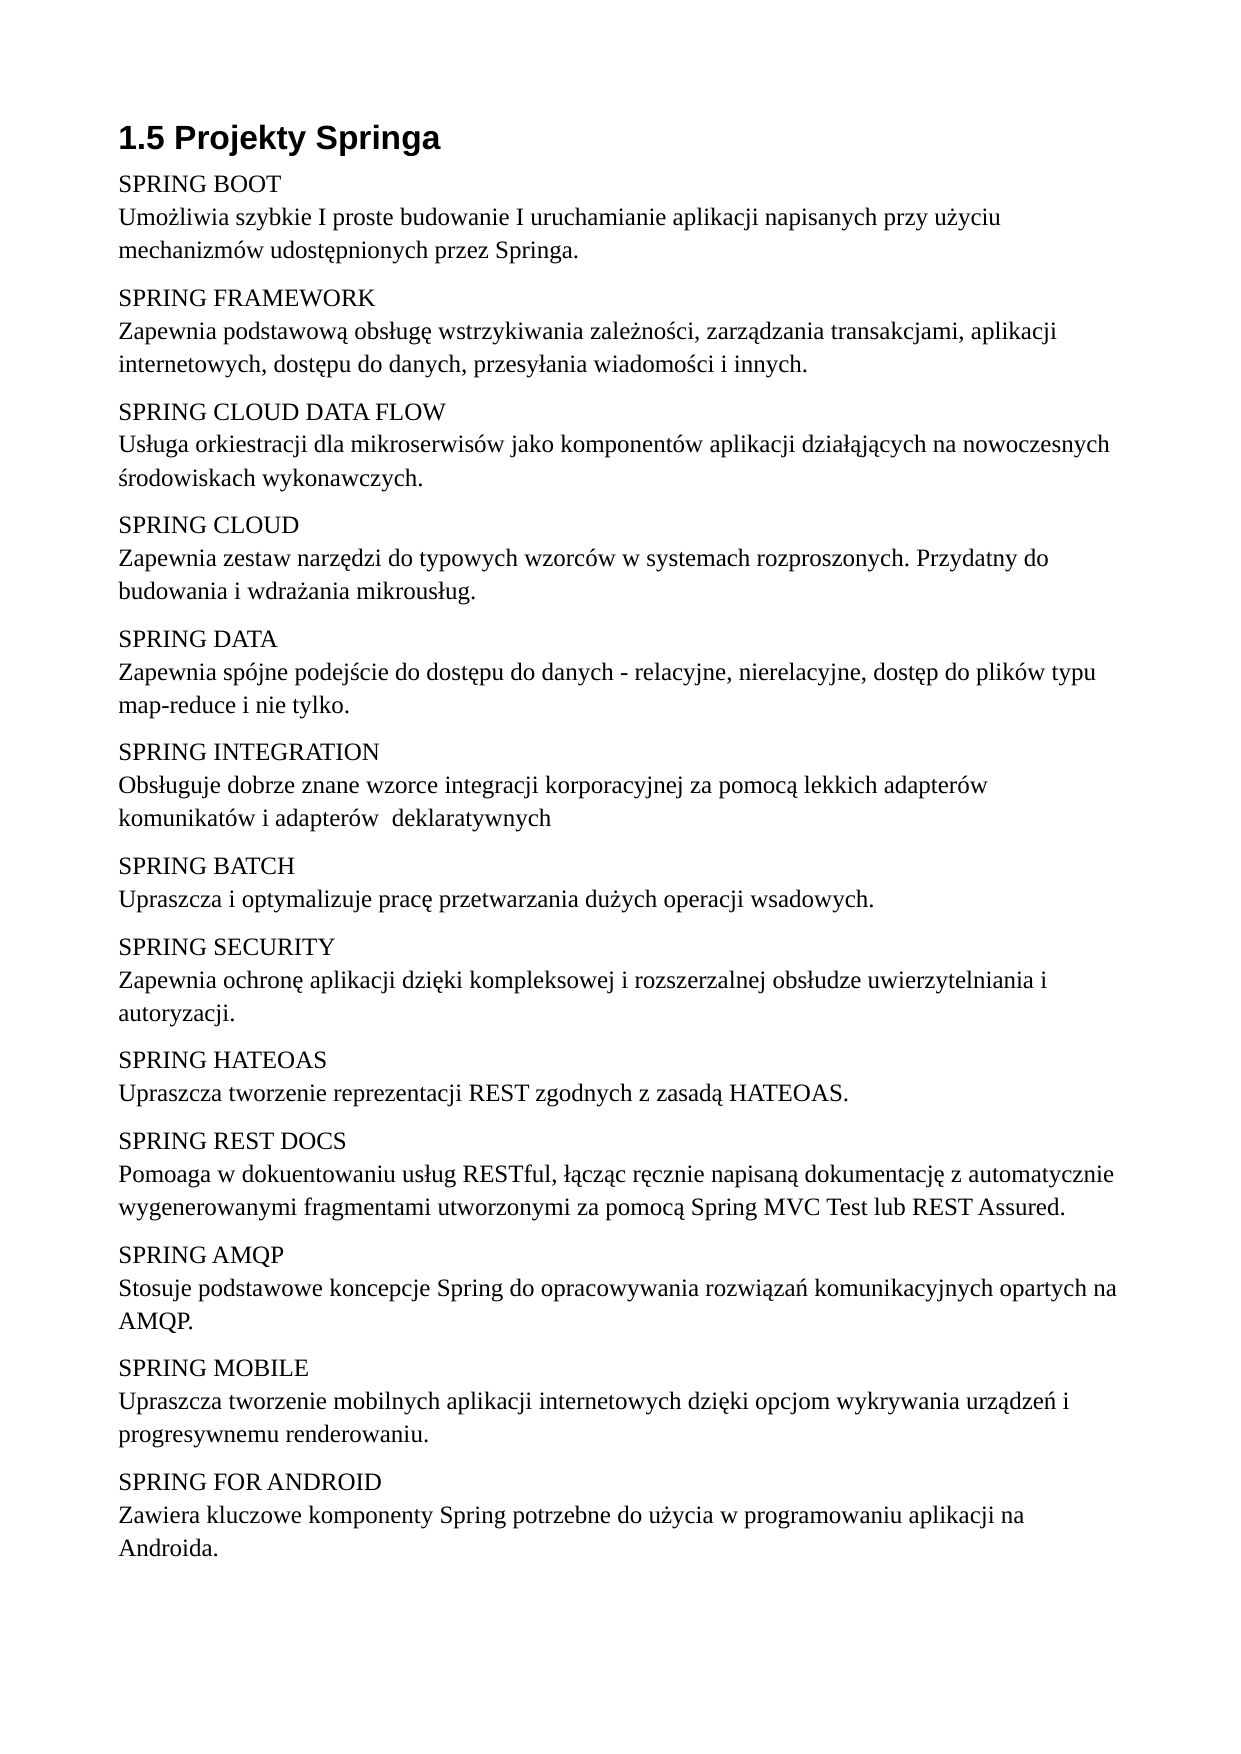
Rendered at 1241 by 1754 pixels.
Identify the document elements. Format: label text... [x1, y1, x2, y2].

text SPRING BATCH Upraszcza i optymalizuje pracę przetwarzania dużych operacji wsadowych. [118, 851, 1122, 913]
subtitle 1.5 Projekty Springa [118, 118, 1122, 157]
text SPRING BOOT Umożliwia szybkie I proste budowanie I uruchamianie aplikacji napisanych przy użyciu mechanizmów udostępnionych przez Springa. [118, 169, 1122, 264]
text SPRING CLOUD Zapewnia zestaw narzędzi do typowych wzorców w systemach rozproszonych. Przydatny do budowania i wdrażania mikrousług. [118, 510, 1122, 605]
text SPRING DATA Zapewnia spójne podejście do dostępu do danych - relacyjne, nierelacyjne, dostęp do plików typu map-reduce i nie tylko. [118, 624, 1122, 719]
text SPRING MOBILE Upraszcza tworzenie mobilnych aplikacji internetowych dzięki opcjom wykrywania urządzeń i progresywnemu renderowaniu. [118, 1353, 1122, 1448]
text SPRING FRAMEWORK Zapewnia podstawową obsługę wstrzykiwania zależności, zarządzania transakcjami, aplikacji internetowych, dostępu do danych, przesyłania wiadomości i innych. [118, 283, 1122, 378]
text SPRING REST DOCS Pomoaga w dokuentowaniu usług RESTful, łącząc ręcznie napisaną dokumentację z automatycznie wygenerowanymi fragmentami utworzonymi za pomocą Spring MVC Test lub REST Assured. [118, 1126, 1122, 1221]
text SPRING FOR ANDROID Zawiera kluczowe komponenty Spring potrzebne do użycia w programowaniu aplikacji na Androida. [118, 1467, 1122, 1562]
text SPRING AMQP Stosuje podstawowe koncepcje Spring do opracowywania rozwiązań komunikacyjnych opartych na AMQP. [118, 1240, 1122, 1334]
text SPRING CLOUD DATA FLOW Usługa orkiestracji dla mikroserwisów jako komponentów aplikacji działąjących na nowoczesnych środowiskach wykonawczych. [118, 397, 1122, 491]
text SPRING SECURITY Zapewnia ochronę aplikacji dzięki kompleksowej i rozszerzalnej obsłudze uwierzytelniania i autoryzacji. [118, 932, 1122, 1027]
text SPRING HATEOAS Upraszcza tworzenie reprezentacji REST zgodnych z zasadą HATEOAS. [118, 1045, 1122, 1107]
text SPRING INTEGRATION Obsługuje dobrze znane wzorce integracji korporacyjnej za pomocą lekkich adapterów komunikatów i adapterów deklaratywnych [118, 737, 1122, 832]
